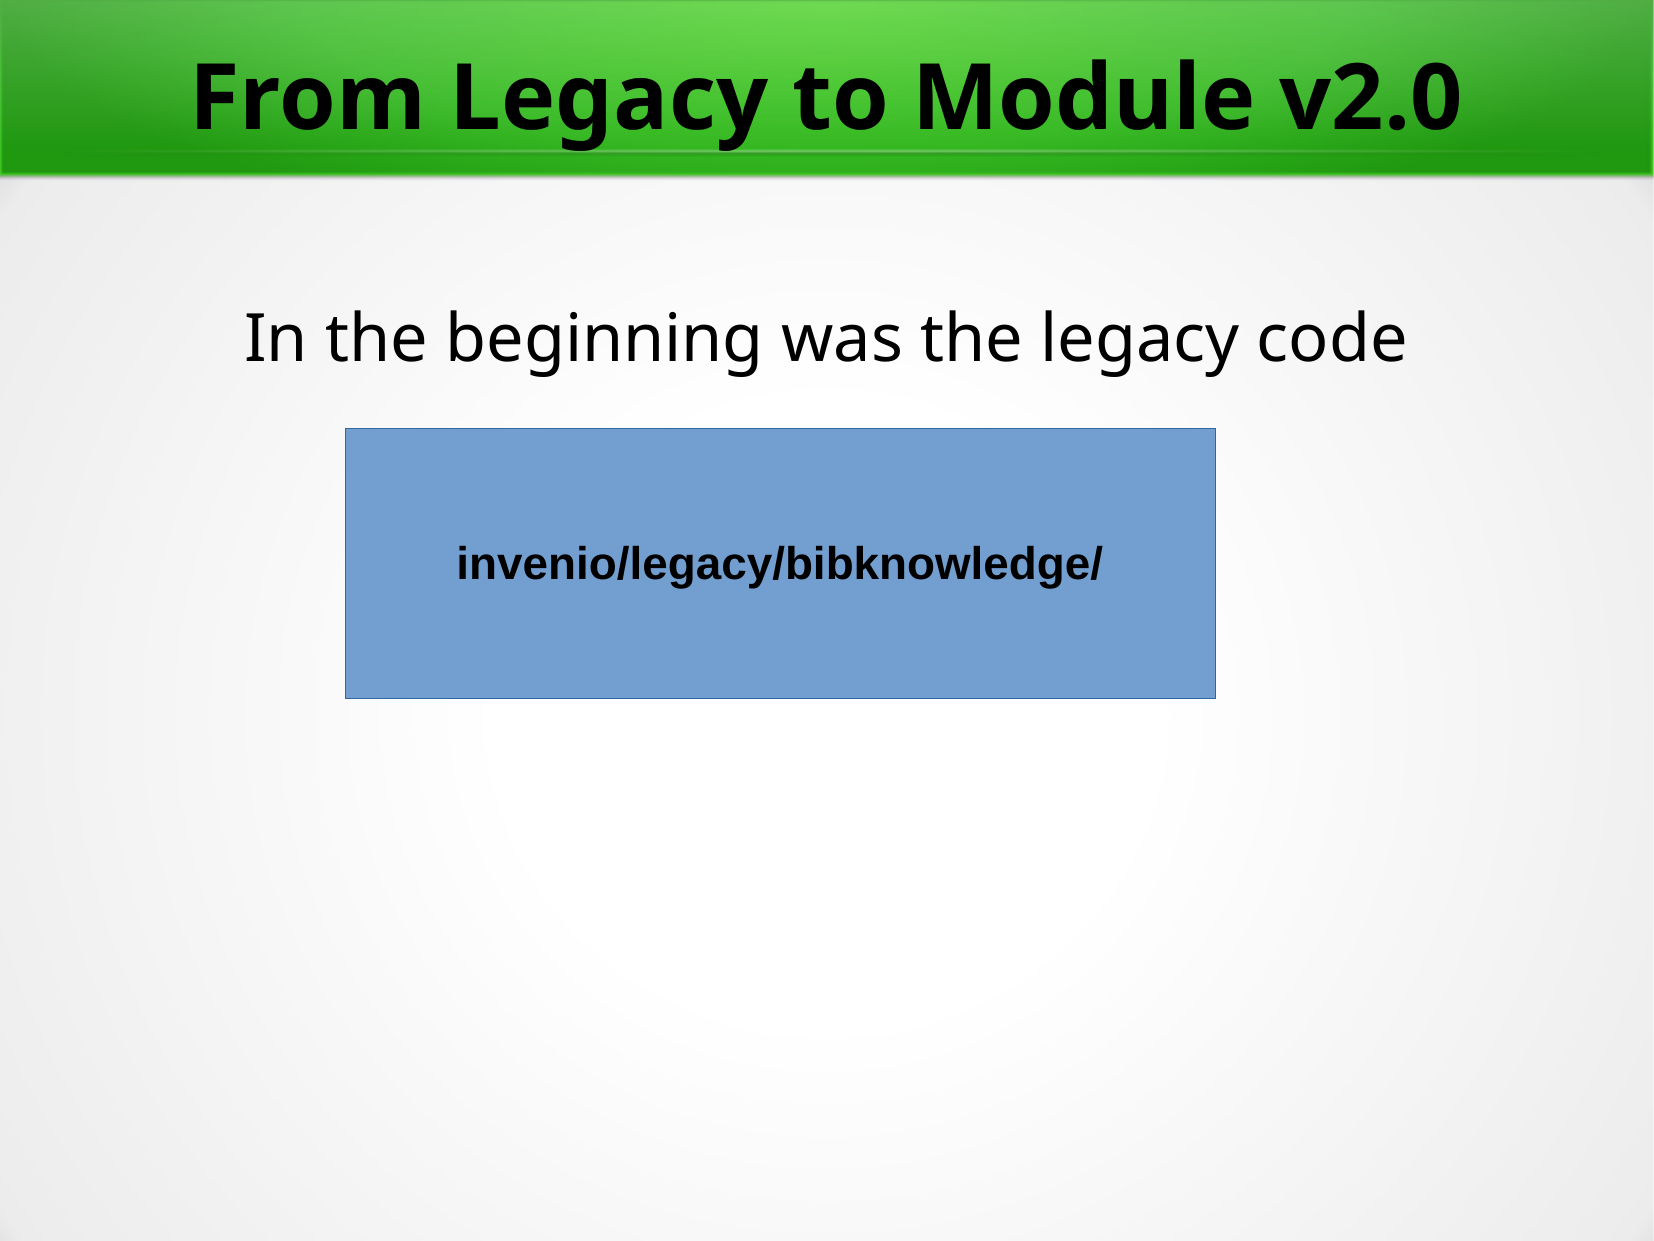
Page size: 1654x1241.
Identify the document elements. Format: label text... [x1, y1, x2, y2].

picture [0, 0, 1654, 1241]
list In the beginning was the legacy code [82, 290, 1571, 1010]
text_box invenio/legacy/bibknowledge/ [345, 428, 1216, 699]
title From Legacy to Module v2.0 [82, 0, 1571, 198]
